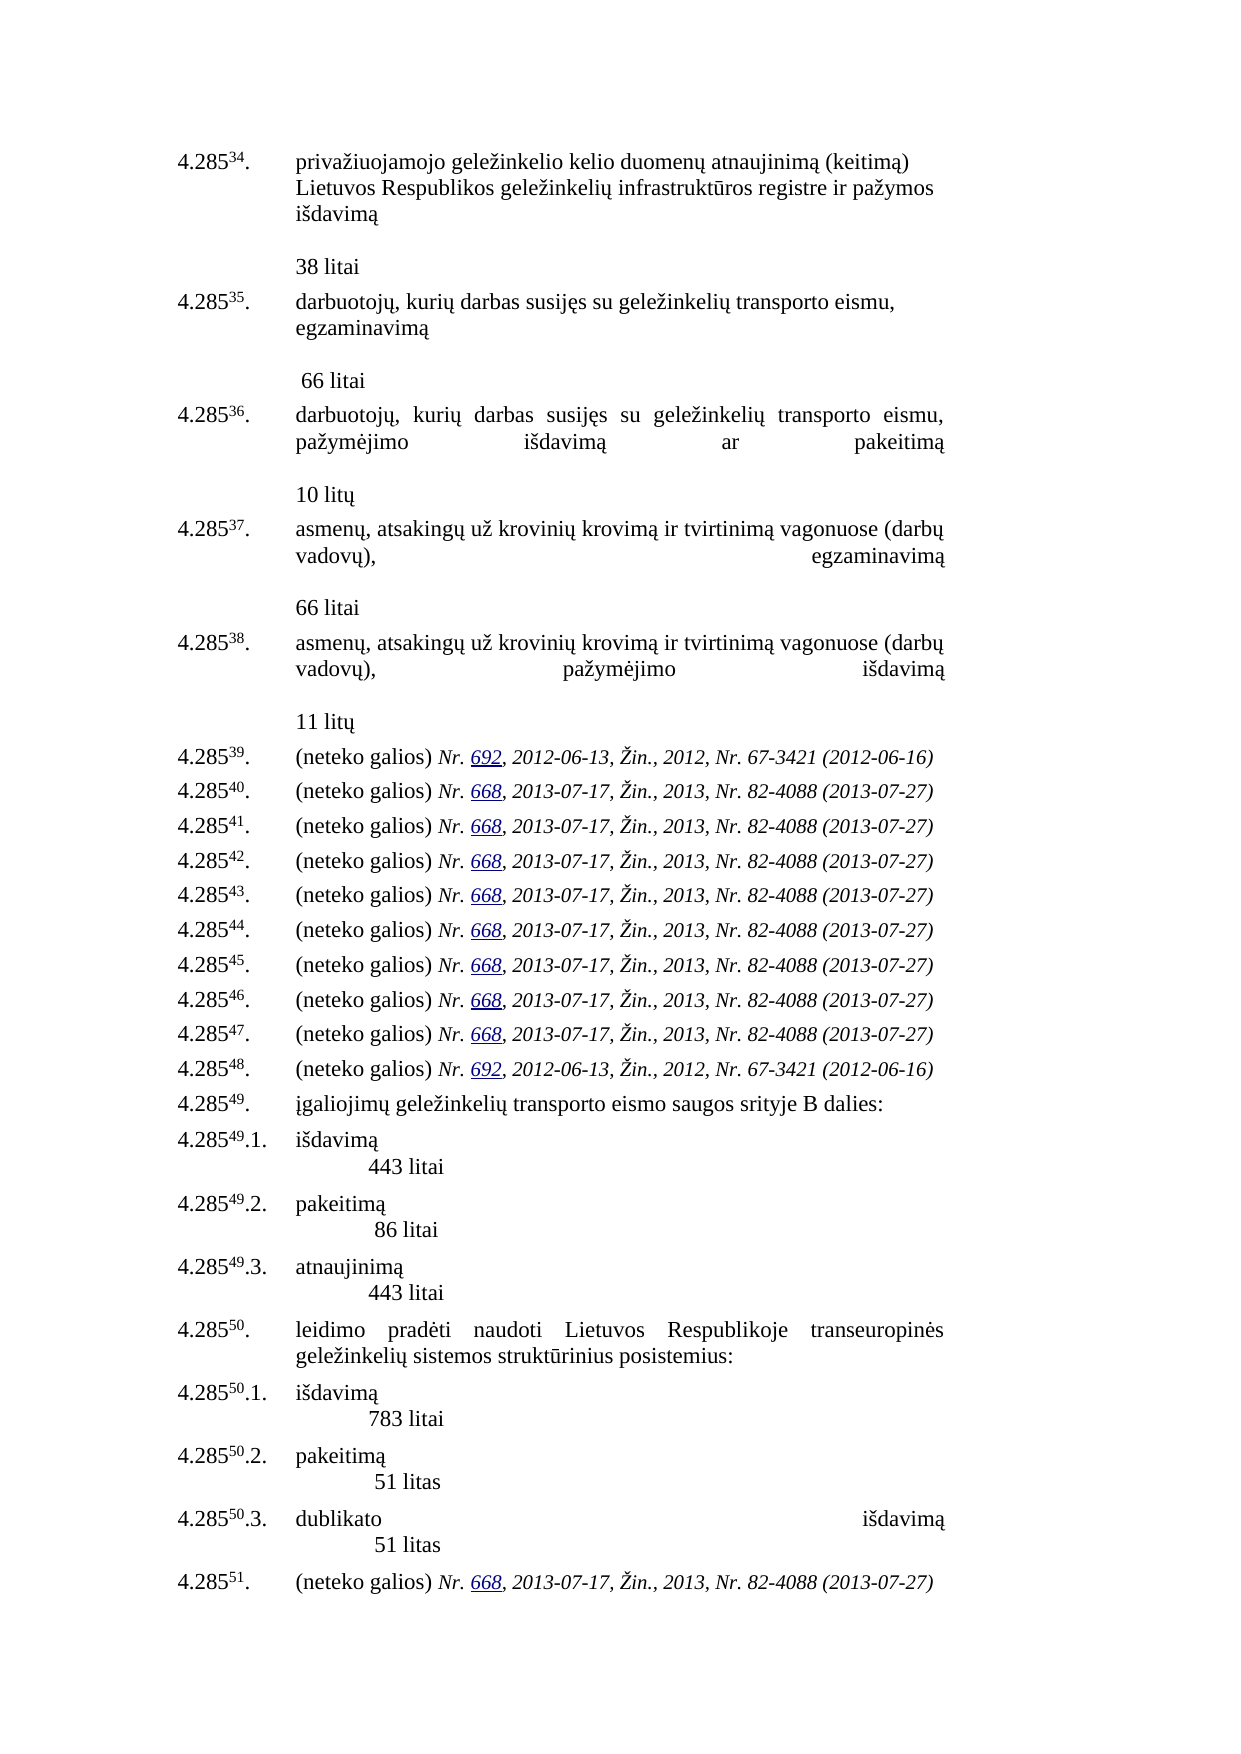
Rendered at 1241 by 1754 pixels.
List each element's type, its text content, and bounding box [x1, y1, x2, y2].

text 4.28549.1. išdavimą 443 litai [177, 1126, 945, 1179]
text 4.28545. (neteko galios) Nr. 668, 2013-07-17, Žin., 2013, Nr. 82-4088 (2013-07-27) [177, 951, 945, 977]
text 4.28550.3. dublikato išdavimą 51 litas [177, 1505, 945, 1558]
text 4.28539. (neteko galios) Nr. 692, 2012-06-13, Žin., 2012, Nr. 67-3421 (2012-06-16) [177, 743, 945, 769]
text 4.28535. darbuotojų, kurių darbas susijęs su geležinkelių transporto eismu, egzaminavimą 66 litai [177, 288, 930, 393]
text 4.28544. (neteko galios) Nr. 668, 2013-07-17, Žin., 2013, Nr. 82-4088 (2013-07-27) [177, 916, 945, 943]
text 4.28538. asmenų, atsakingų už krovinių krovimą ir tvirtinimą vagonuose (darbų vadovų), pažymėjimo išdavimą 11 litų [177, 629, 945, 734]
text 4.28550. leidimo pradėti naudoti Lietuvos Respublikoje transeuropinės geležinkelių sistemos struktūrinius posistemius: [177, 1316, 945, 1368]
text 4.28534. privažiuojamojo geležinkelio kelio duomenų atnaujinimą (keitimą) Lietuvos Respublikos geležinkelių infrastruktūros registre ir pažymos išdavimą 38 litai [177, 148, 945, 279]
text 4.28540. (neteko galios) Nr. 668, 2013-07-17, Žin., 2013, Nr. 82-4088 (2013-07-27) [177, 777, 945, 804]
text 4.28547. (neteko galios) Nr. 668, 2013-07-17, Žin., 2013, Nr. 82-4088 (2013-07-27) [177, 1020, 945, 1047]
text 4.28536. darbuotojų, kurių darbas susijęs su geležinkelių transporto eismu, pažymėjimo išdavimą ar pakeitimą 10 litų [177, 402, 945, 507]
text 4.28549. įgaliojimų geležinkelių transporto eismo saugos srityje B dalies: [177, 1090, 945, 1116]
text 4.28546. (neteko galios) Nr. 668, 2013-07-17, Žin., 2013, Nr. 82-4088 (2013-07-27) [177, 986, 945, 1012]
text 4.28548. (neteko galios) Nr. 692, 2012-06-13, Žin., 2012, Nr. 67-3421 (2012-06-16) [177, 1055, 945, 1081]
text 4.28543. (neteko galios) Nr. 668, 2013-07-17, Žin., 2013, Nr. 82-4088 (2013-07-27) [177, 882, 945, 908]
text 4.28549.3. atnaujinimą 443 litai [177, 1253, 945, 1305]
text 4.28541. (neteko galios) Nr. 668, 2013-07-17, Žin., 2013, Nr. 82-4088 (2013-07-27) [177, 812, 945, 838]
text 4.28550.1. išdavimą 783 litai [177, 1379, 945, 1432]
text 4.28537. asmenų, atsakingų už krovinių krovimą ir tvirtinimą vagonuose (darbų vadovų), egzaminavimą 66 litai [177, 515, 945, 621]
text 4.28551. (neteko galios) Nr. 668, 2013-07-17, Žin., 2013, Nr. 82-4088 (2013-07-27) [177, 1568, 945, 1595]
text 4.28542. (neteko galios) Nr. 668, 2013-07-17, Žin., 2013, Nr. 82-4088 (2013-07-27) [177, 847, 945, 873]
text 4.28550.2. pakeitimą 51 litas [177, 1442, 945, 1495]
text 4.28549.2. pakeitimą 86 litai [177, 1189, 945, 1242]
